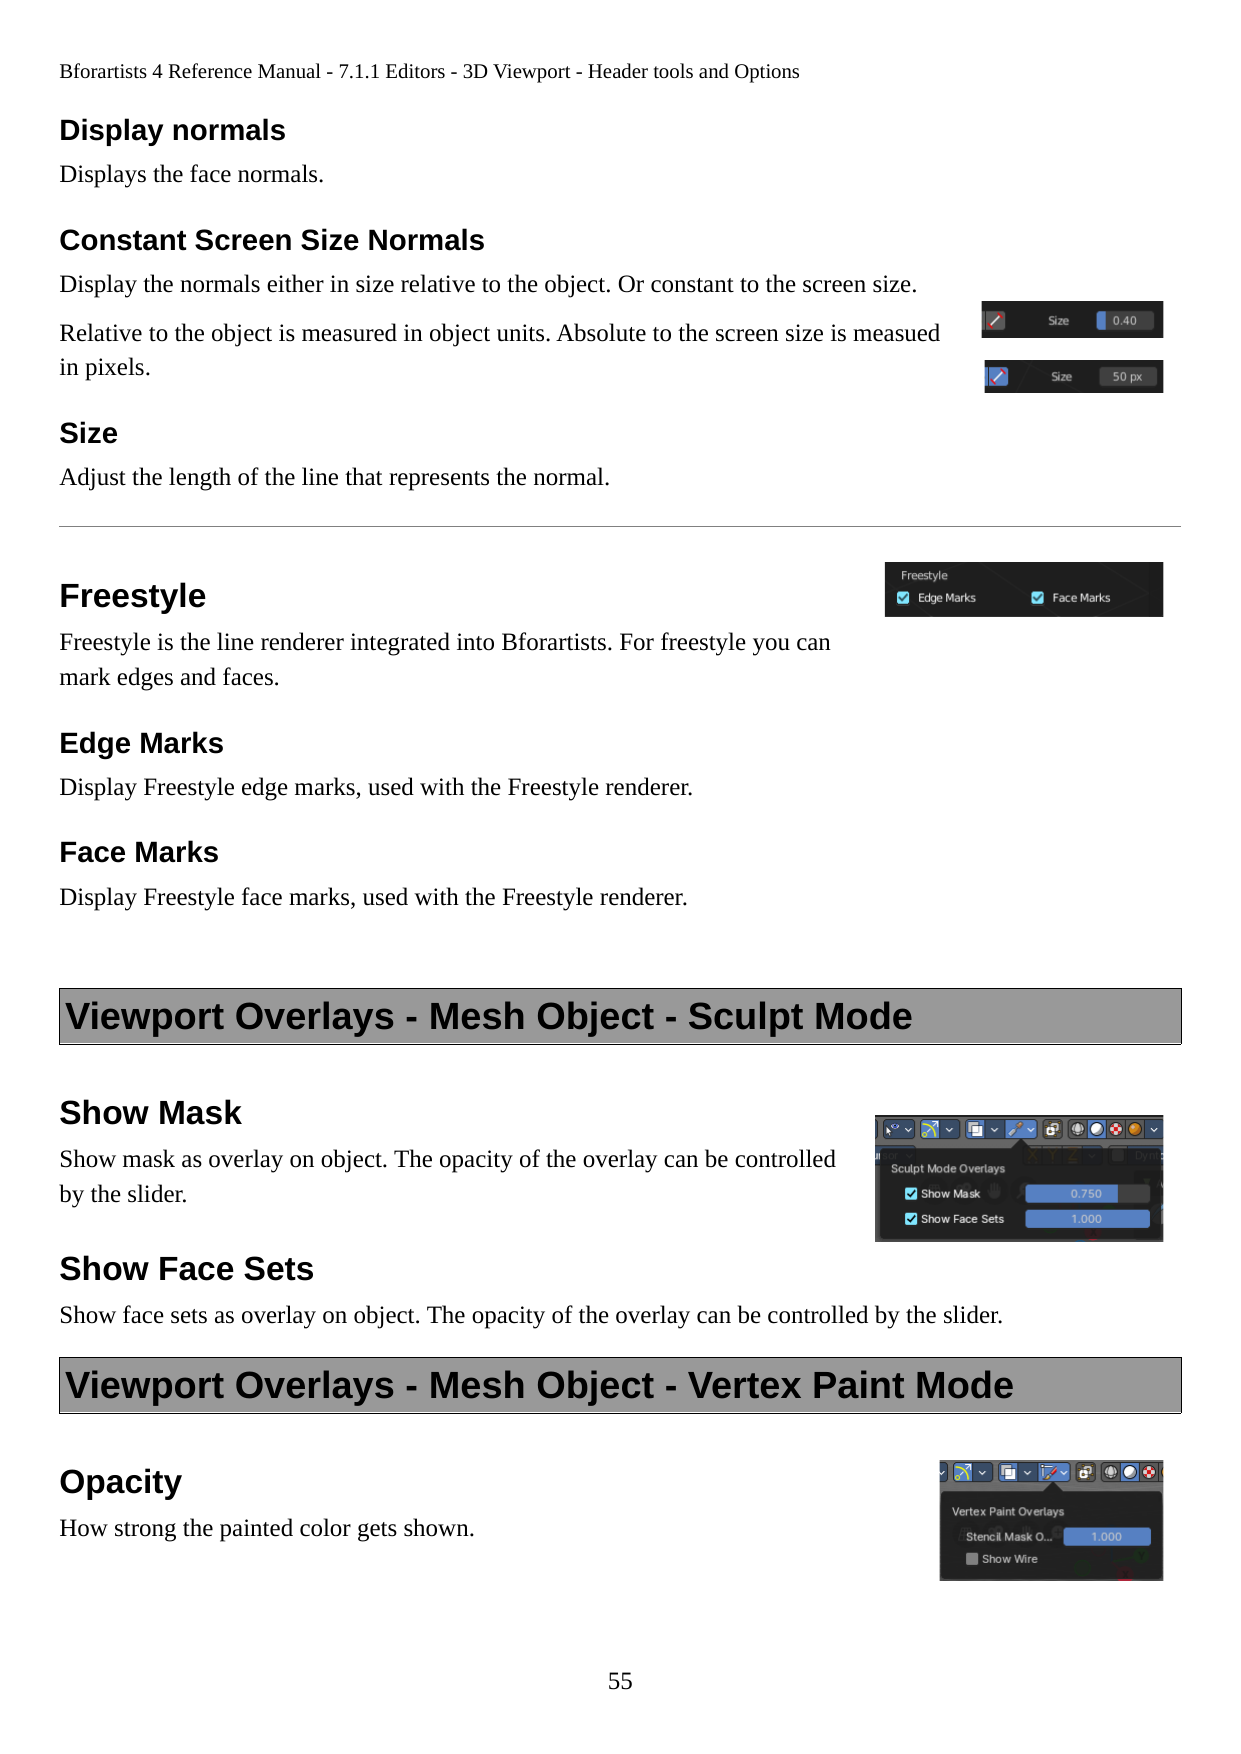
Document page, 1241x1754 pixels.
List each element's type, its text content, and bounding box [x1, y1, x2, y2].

picture [981, 301, 1164, 338]
text Display Freestyle face marks, used with the Freestyle renderer. [59, 882, 1181, 910]
picture [875, 1115, 1164, 1242]
table_header Viewport Overlays - Mesh Object - Vertex Paint Mode [60, 1358, 1181, 1412]
text How strong the painted color gets shown. [59, 1513, 939, 1542]
subtitle Display normals [59, 113, 1181, 146]
subtitle [1164, 576, 1181, 615]
text Show face sets as overlay on object. The opacity of the overlay can be controlled by the slider. [59, 1300, 1181, 1328]
text Adjust the length of the line that represents the normal. [59, 462, 1181, 491]
text Display the normals either in size relative to the object. Or constant to the screen size. [59, 269, 1181, 297]
text Show mask as overlay on object. The opacity of the overlay can be controlled by the slider. [59, 1144, 875, 1207]
picture [939, 1460, 1164, 1581]
subtitle Face Marks [59, 835, 1181, 869]
text Display Freestyle edge marks, used with the Freestyle renderer. [59, 772, 1181, 801]
subtitle Constant Screen Size Normals [59, 222, 1181, 256]
text Displays the face normals. [59, 159, 1181, 188]
subtitle Opacity [59, 1462, 939, 1501]
text Freestyle is the line renderer integrated into Bforartists. For freestyle you can mark edges and faces. [59, 627, 1181, 691]
subtitle Show Mask [59, 1093, 1181, 1132]
text Relative to the object is measured in object units. Absolute to the screen size is measued in pixels. [59, 318, 1181, 381]
subtitle Freestyle [59, 576, 884, 615]
subtitle Show Face Sets [59, 1249, 1181, 1287]
subtitle [1164, 1462, 1181, 1501]
subtitle Size [59, 416, 1181, 450]
subtitle Edge Marks [59, 726, 1181, 759]
table_header Viewport Overlays - Mesh Object - Sculpt Mode [60, 989, 1181, 1043]
